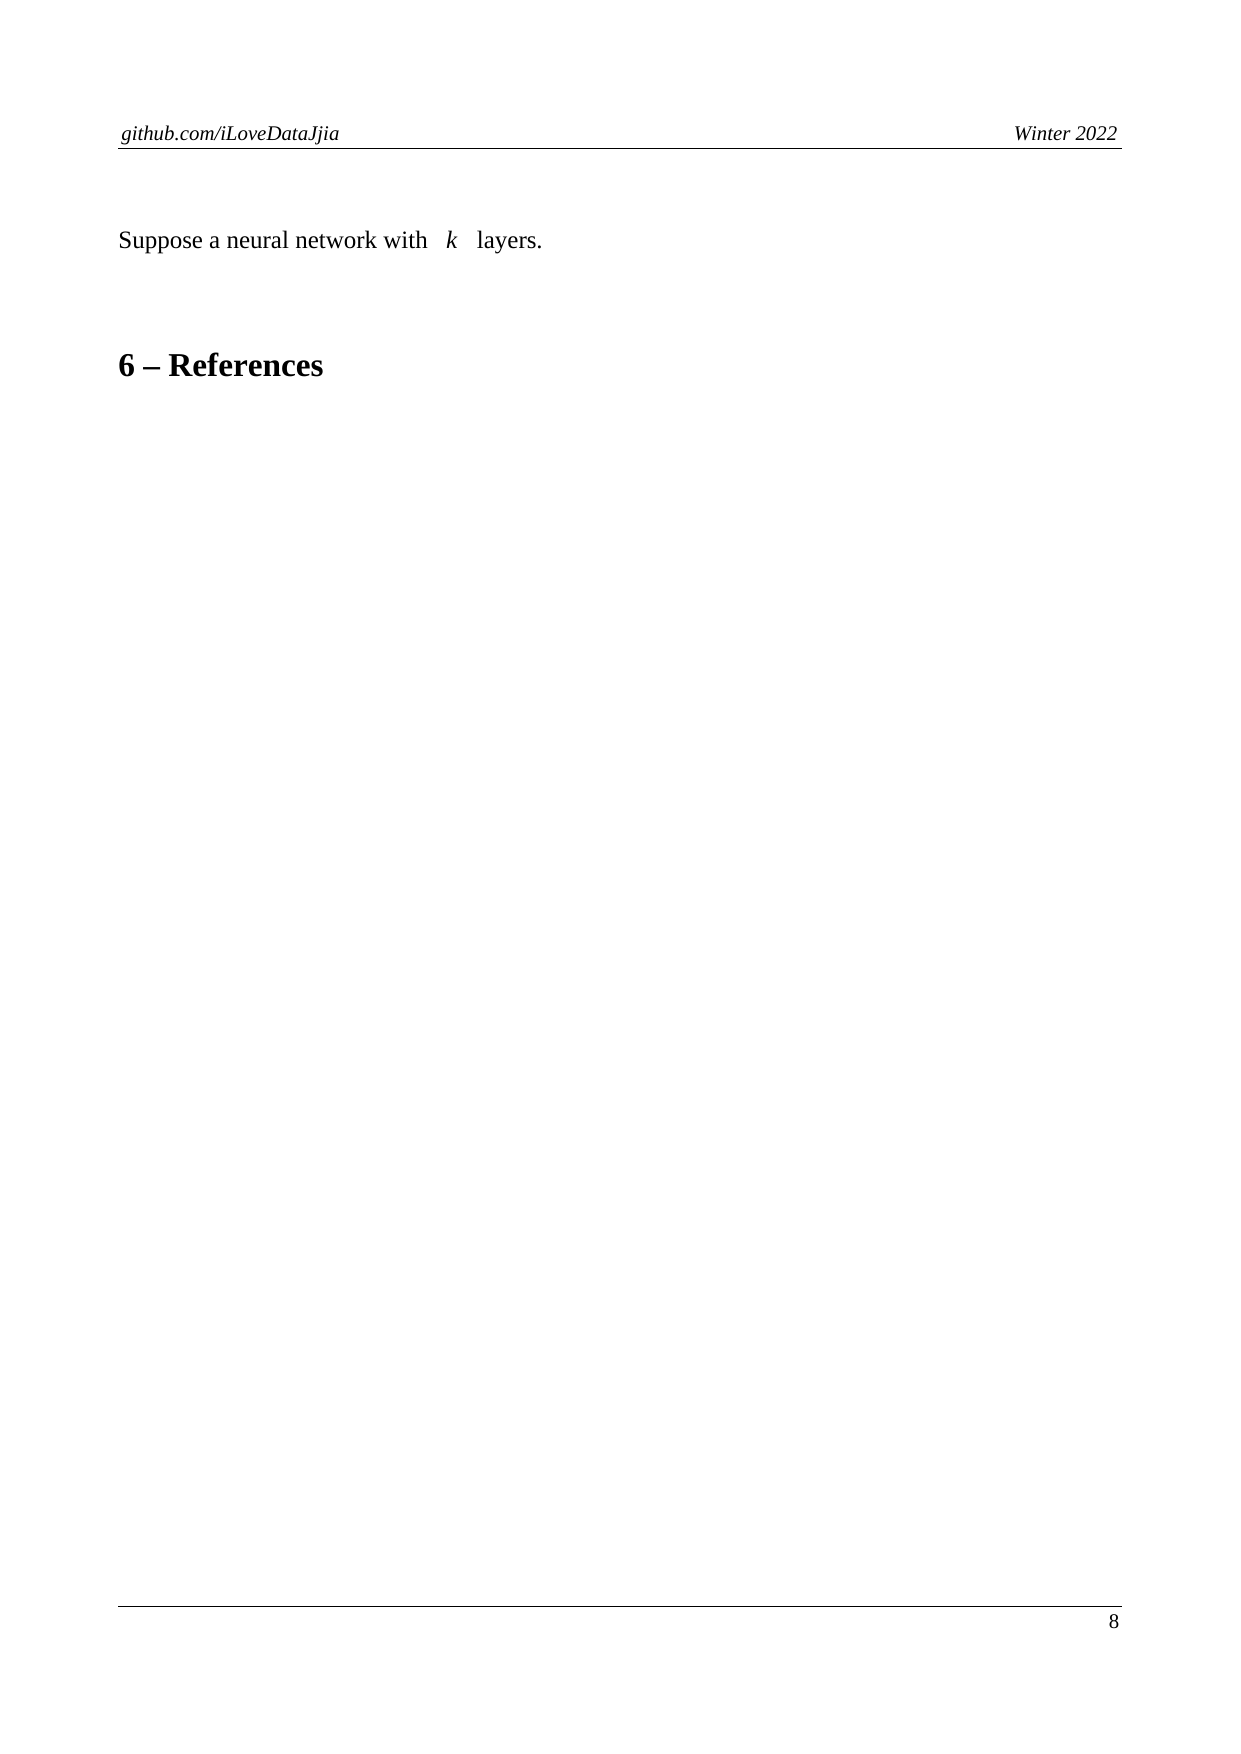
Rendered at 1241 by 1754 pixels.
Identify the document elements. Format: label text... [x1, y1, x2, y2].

subtitle 6 – References [118, 346, 1122, 384]
text Suppose a neural network withlayers. [118, 225, 1122, 254]
